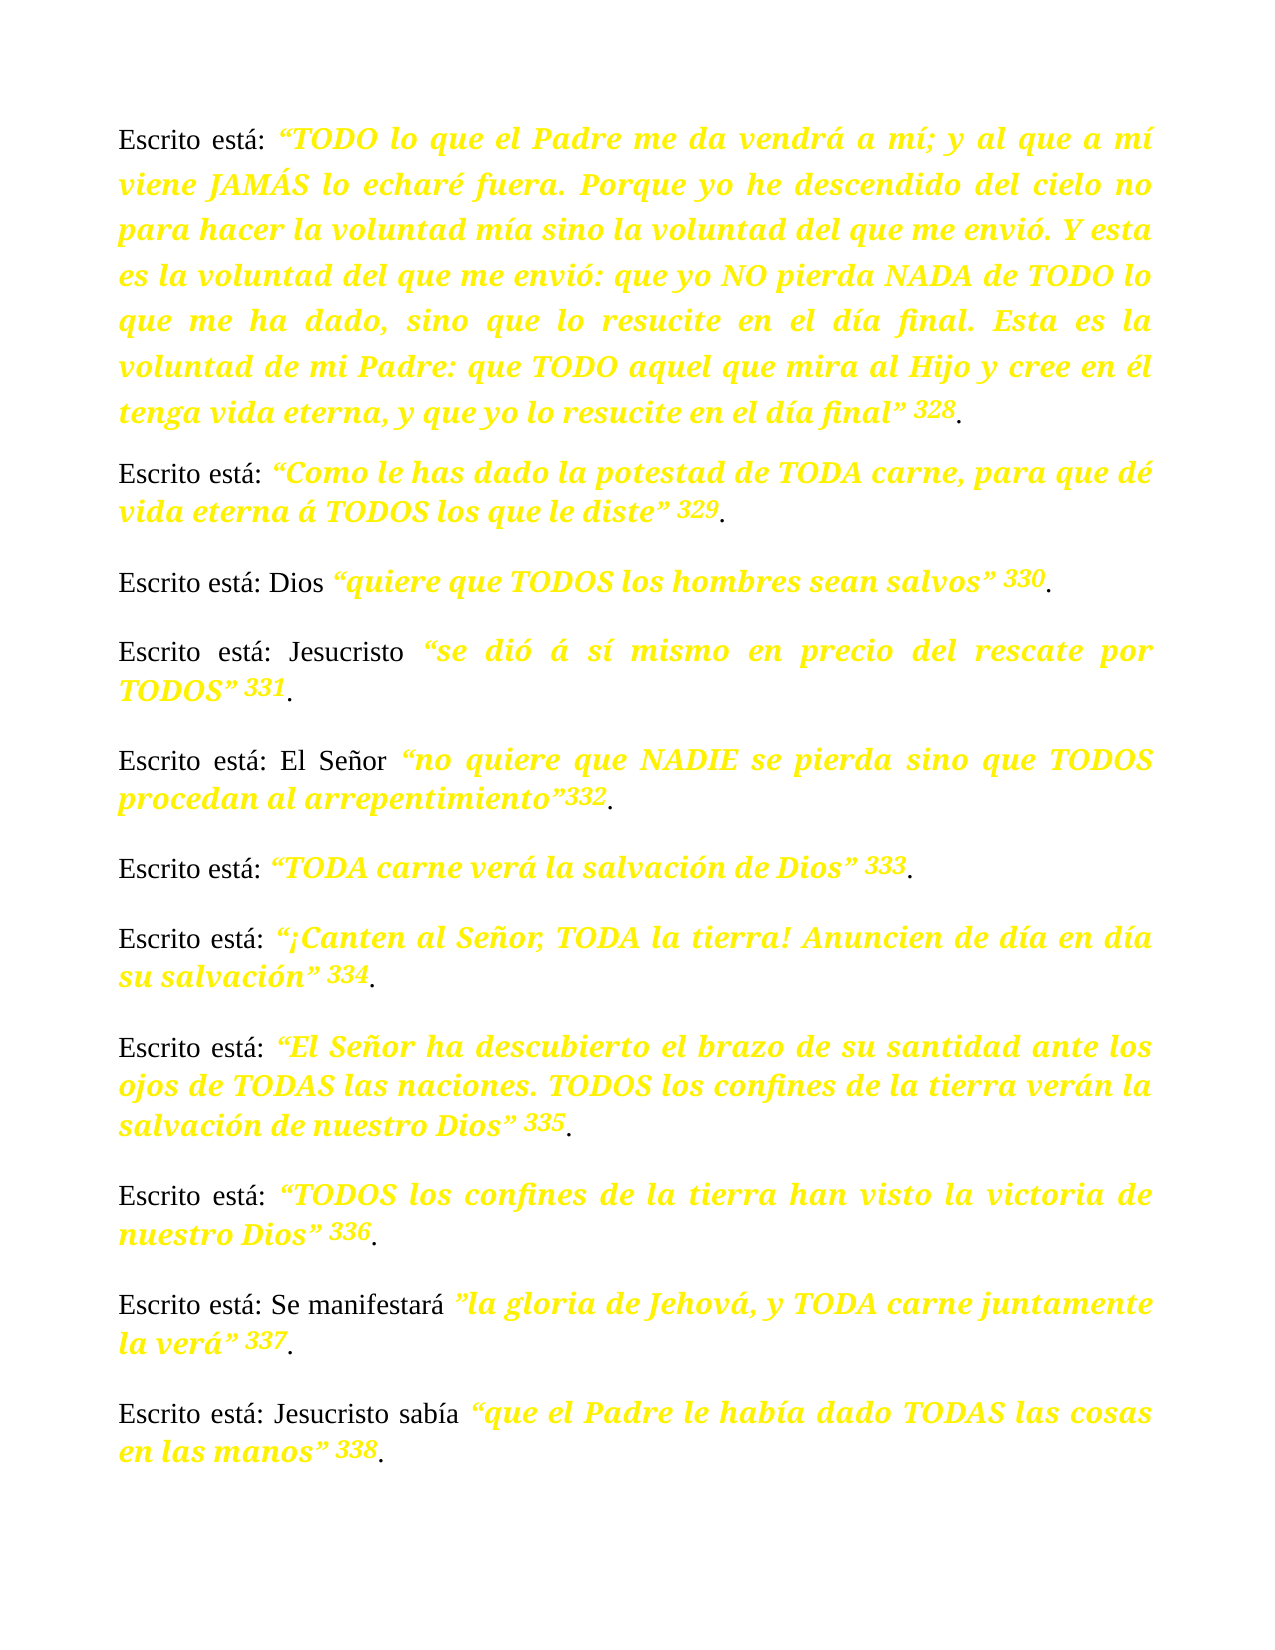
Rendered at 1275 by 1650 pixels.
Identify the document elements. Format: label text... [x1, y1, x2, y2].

text Escrito está: “¡Canten al Señor, TODA la tierra! Anuncien de día en día su salvación” . [118, 917, 1157, 996]
text Escrito está: “TODO lo que el Padre me da vendrá a mí; y al que a mí viene JAMÁS lo echaré fuera. Porque yo he descendido del cielo no para hacer la voluntad mía sino la voluntad del que me envió. Y esta es la voluntad del que me envió: que yo NO pierda NADA de TODO lo que me ha dado, sino que lo resucite en el día final. Esta es la voluntad de mi Padre: que TODO aquel que mira al Hijo y cree en él tenga vida eterna, y que yo lo resucite en el día final” . [118, 118, 1157, 432]
text Escrito está: “El Señor ha descubierto el brazo de su santidad ante los ojos de TODAS las naciones. TODOS los confines de la tierra verán la salvación de nuestro Dios” . [118, 1026, 1157, 1145]
text Escrito está: Se manifestará ”la gloria de Jehová, y TODA carne juntamente la verá” . [118, 1283, 1157, 1363]
text Escrito está: “Como le has dado la potestad de TODA carne, para que dé vida eterna á TODOS los que le diste” . [118, 452, 1157, 531]
text Escrito está: “TODOS los confines de la tierra han visto la victoria de nuestro Dios” . [118, 1174, 1157, 1254]
text Escrito está: Dios “quiere que TODOS los hombres sean salvos” . [118, 561, 1157, 601]
text Escrito está: “TODA carne verá la salvación de Dios” . [118, 848, 1157, 887]
text Escrito está: El Señor “no quiere que NADIE se pierda sino que TODOS procedan al arrepentimiento”. [118, 739, 1157, 818]
text Escrito está: Jesucristo sabía “que el Padre le había dado TODAS las cosas en las manos” . [118, 1392, 1157, 1471]
text Escrito está: Jesucristo “se dió á sí mismo en precio del rescate por TODOS” . [118, 630, 1157, 709]
